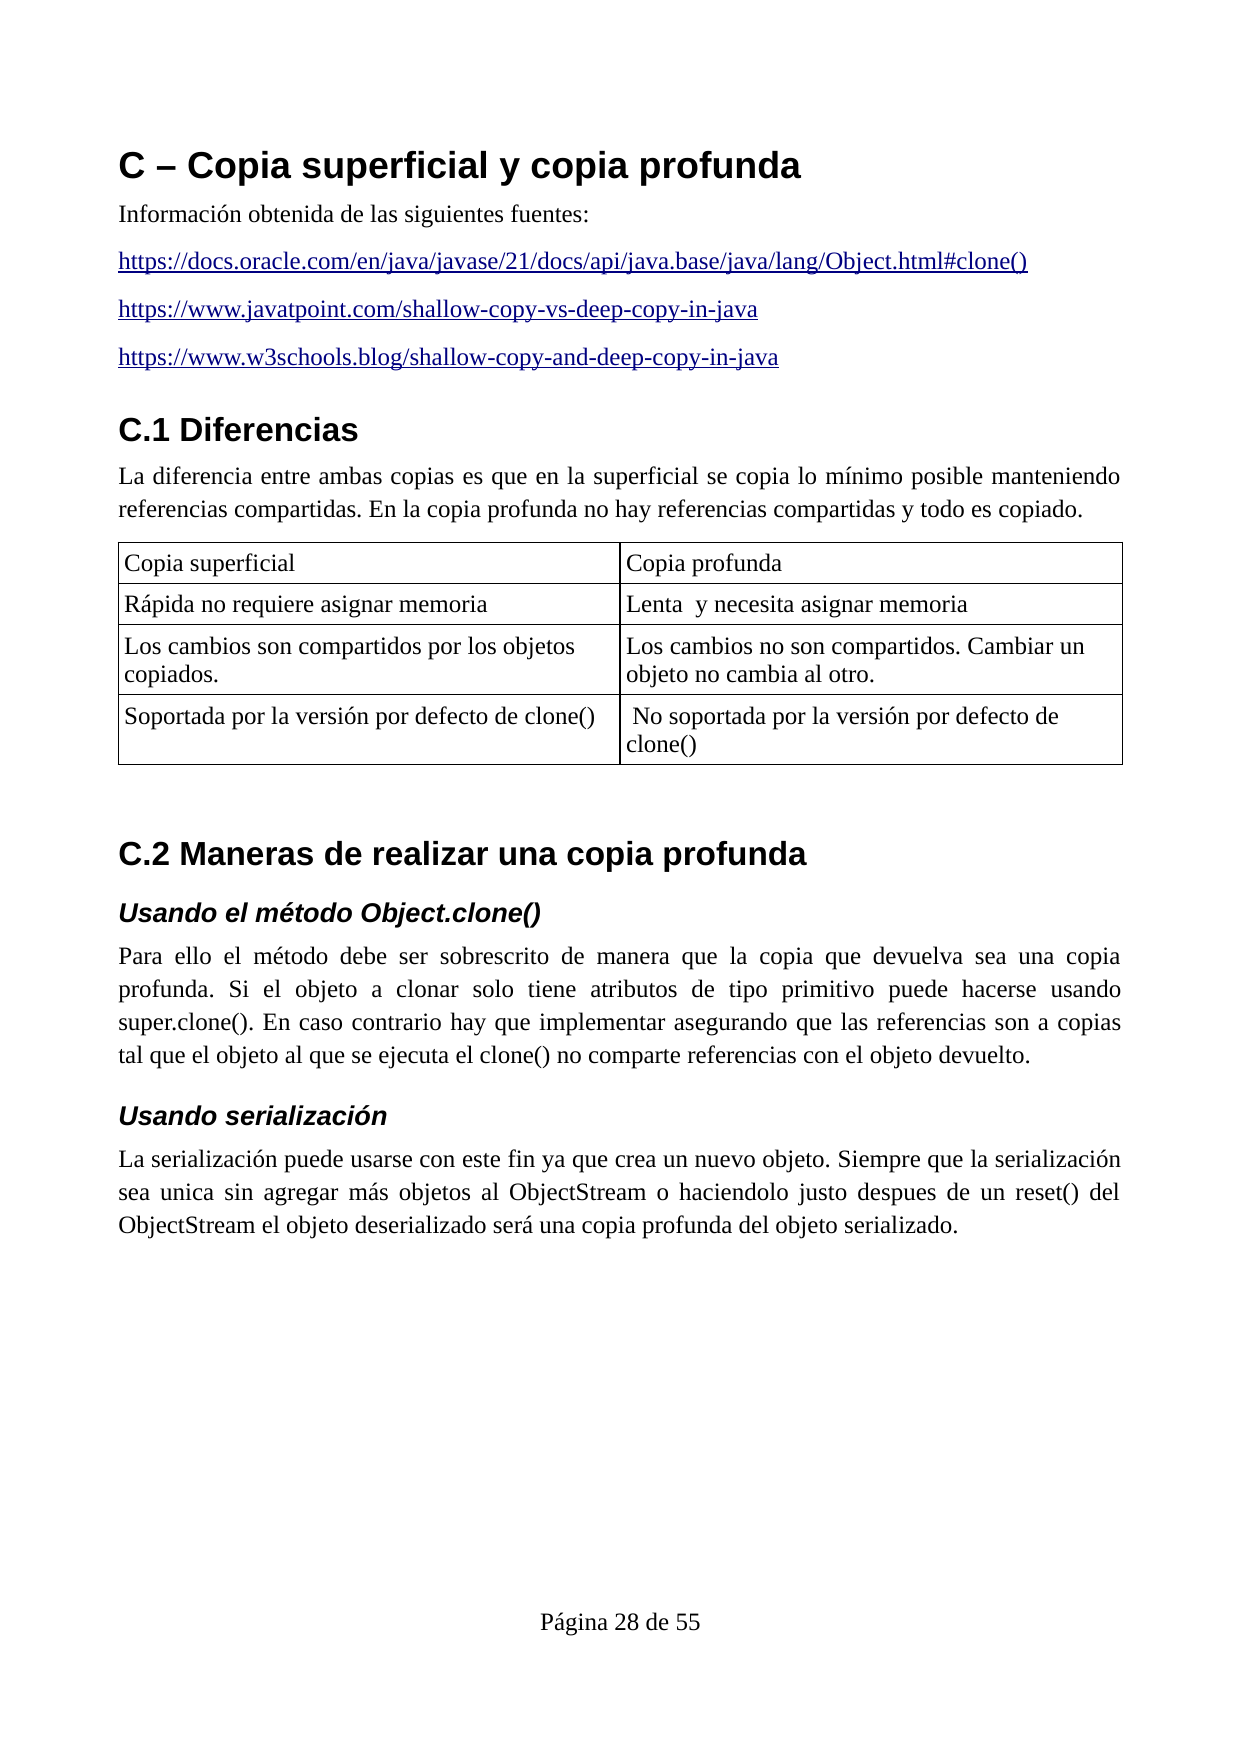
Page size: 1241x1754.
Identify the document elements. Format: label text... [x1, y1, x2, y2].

text Información obtenida de las siguientes fuentes: [118, 199, 1122, 227]
table_cell No soportada por la versión por defecto de clone() [621, 695, 1122, 764]
text La serialización puede usarse con este fin ya que crea un nuevo objeto. Siempre que la serialización sea unica sin agregar más objetos al ObjectStream o haciendolo justo despues de un reset() del ObjectStream el objeto deserializado será una copia profunda del objeto serializado. [118, 1144, 1122, 1238]
subtitle C – Copia superficial y copia profunda [118, 143, 1122, 186]
table_cell Soportada por la versión por defecto de clone() [119, 695, 619, 764]
text https://docs.oracle.com/en/java/javase/21/docs/api/java.base/java/lang/Object.html#clone() [118, 246, 1122, 275]
subtitle Usando el método Object.clone() [118, 897, 1122, 928]
text https://www.w3schools.blog/shallow-copy-and-deep-copy-in-java [118, 342, 1122, 370]
text Para ello el método debe ser sobrescrito de manera que la copia que devuelva sea una copia profunda. Si el objeto a clonar solo tiene atributos de tipo primitivo puede hacerse usando super.clone(). En caso contrario hay que implementar asegurando que las referencias son a copias tal que el objeto al que se ejecuta el clone() no comparte referencias con el objeto devuelto. [118, 941, 1122, 1068]
text La diferencia entre ambas copias es que en la superficial se copia lo mínimo posible manteniendo referencias compartidas. En la copia profunda no hay referencias compartidas y todo es copiado. [118, 461, 1122, 523]
text https://www.javatpoint.com/shallow-copy-vs-deep-copy-in-java [118, 294, 1122, 323]
table_header Copia superficial [119, 543, 619, 583]
table_cell Los cambios no son compartidos. Cambiar un objeto no cambia al otro. [621, 625, 1122, 694]
table_cell Lenta y necesita asignar memoria [621, 584, 1122, 624]
subtitle C.1 Diferencias [118, 410, 1122, 448]
table_cell Rápida no requiere asignar memoria [119, 584, 619, 624]
subtitle Usando serialización [118, 1100, 1122, 1131]
subtitle C.2 Maneras de realizar una copia profunda [118, 833, 1122, 872]
table_cell Los cambios son compartidos por los objetos copiados. [119, 625, 619, 694]
table_header Copia profunda [621, 543, 1122, 583]
